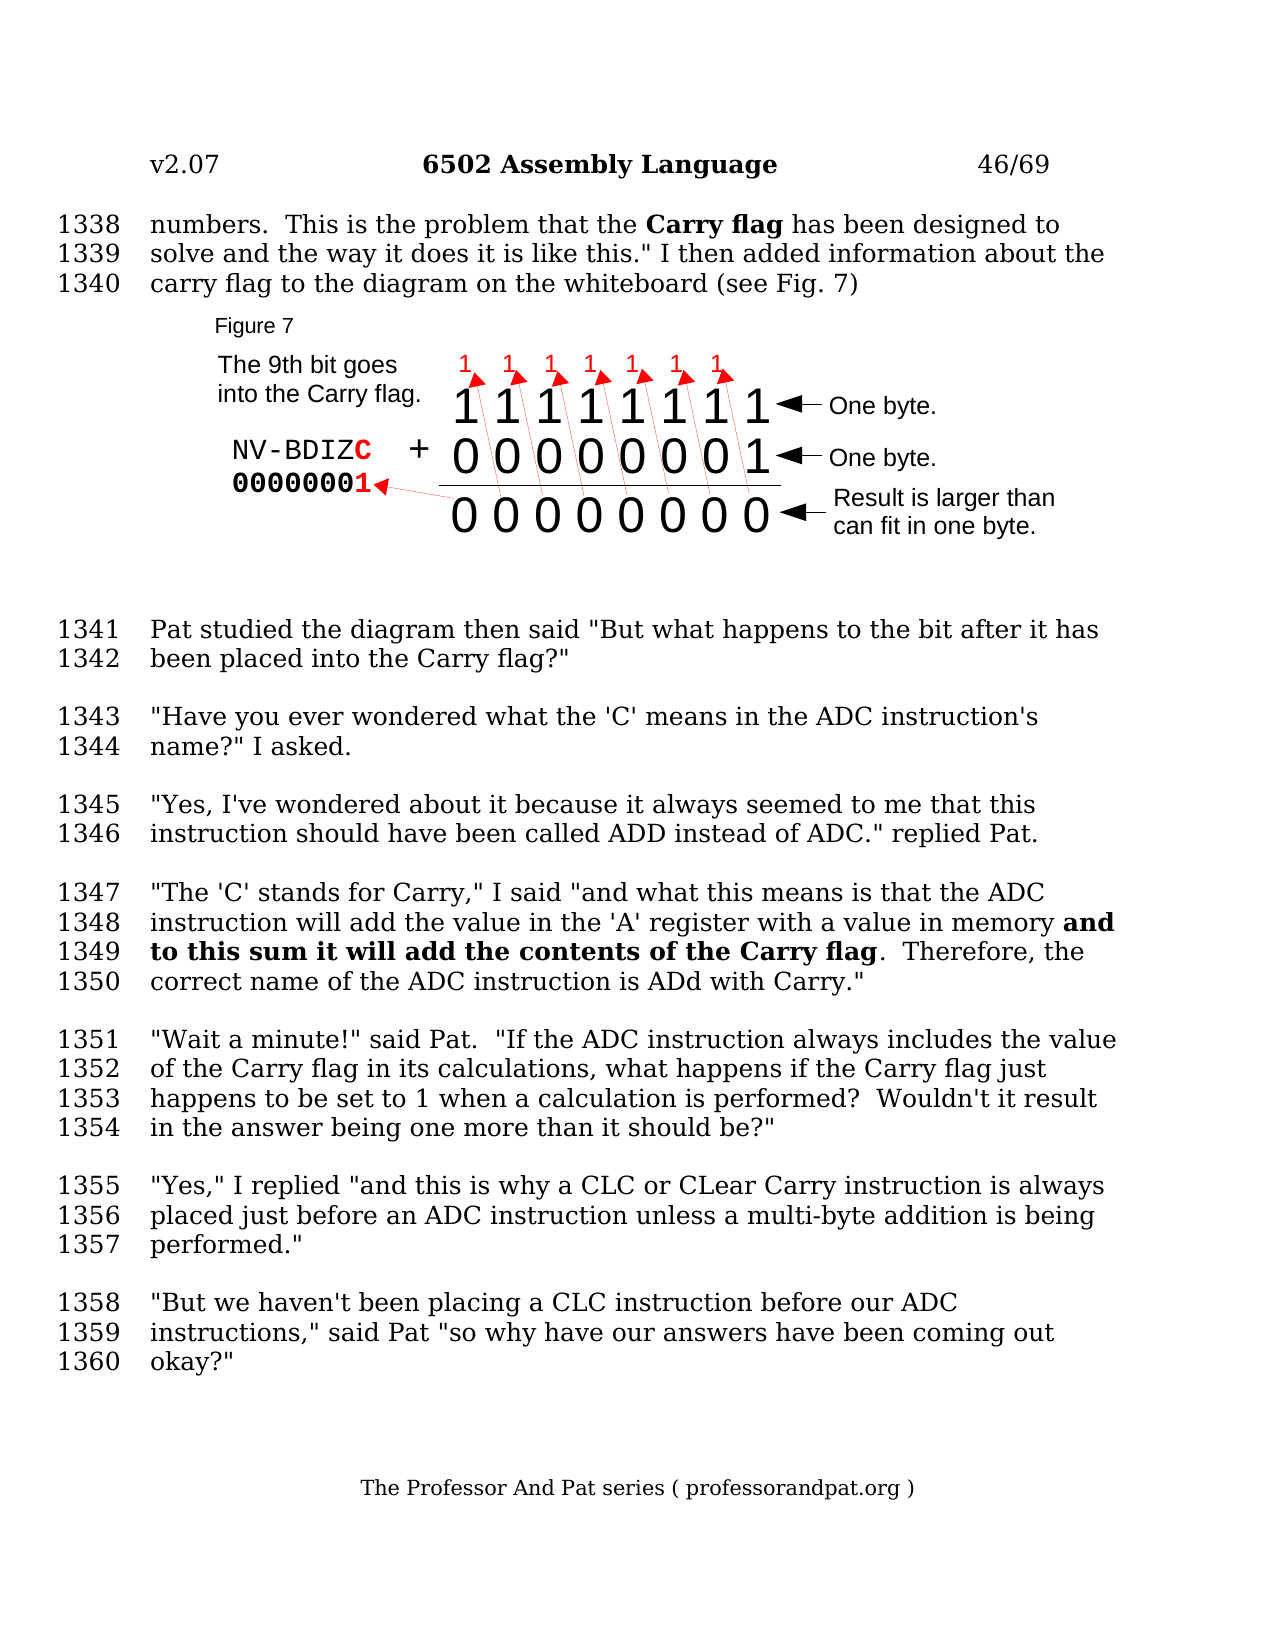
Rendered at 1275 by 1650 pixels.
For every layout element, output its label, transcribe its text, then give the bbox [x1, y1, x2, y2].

text "Yes," I replied "and this is why a CLC or CLear Carry instruction is always placed just before an ADC instruction unless a multi-byte addition is being performed." [150, 1172, 1125, 1259]
text "Yes, I've wondered about it because it always seemed to me that this instruction should have been called ADD instead of ADC." replied Pat. [150, 790, 1125, 849]
text "Have you ever wondered what the 'C' means in the ADC instruction's name?" I asked. [150, 703, 1125, 761]
text numbers. This is the problem that the Carry flag has been designed to solve and the way it does it is like this." I then added information about the carry flag to the diagram on the whiteboard (see Fig. 7) [150, 210, 1125, 298]
text Pat studied the diagram then said "But what happens to the bit after it has been placed into the Carry flag?" [150, 615, 1125, 673]
text "The 'C' stands for Carry," I said "and what this means is that the ADC instruction will add the value in the 'A' register with a value in memory and to this sum it will add the contents of the Carry flag. Therefore, the correct name of the ADC instruction is ADd with Carry." [150, 878, 1125, 996]
text "Wait a minute!" said Pat. "If the ADC instruction always includes the value of the Carry flag in its calculations, what happens if the Carry flag just happens to be set to 1 when a calculation is performed? Wouldn't it result in the answer being one more than it should be?" [150, 1025, 1125, 1142]
text "But we haven't been placing a CLC instruction before our ADC instructions," said Pat "so why have our answers have been coming out okay?" [150, 1289, 1125, 1376]
